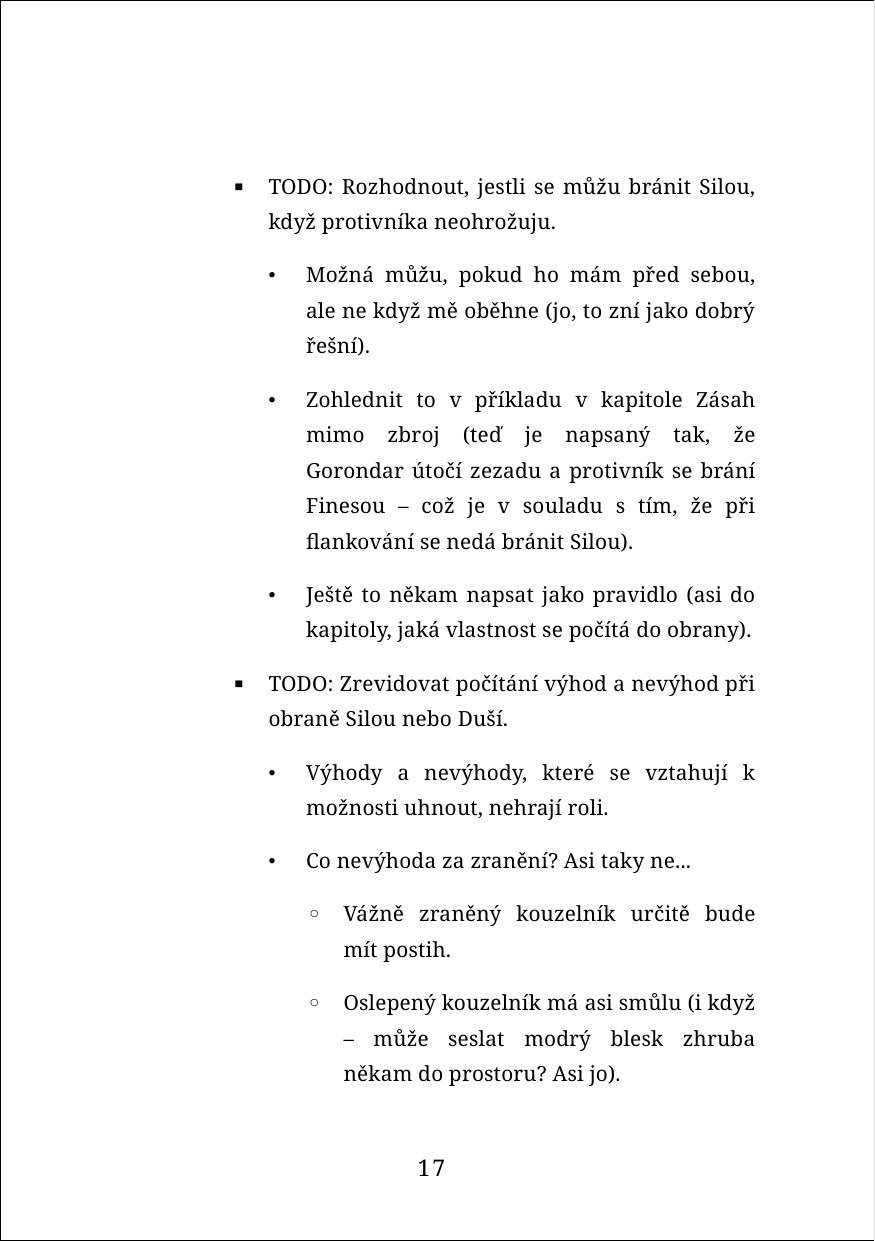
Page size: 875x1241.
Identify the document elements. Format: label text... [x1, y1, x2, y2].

list TODO: Rozhodnout, jestli se můžu bránit Silou, když protivníka neohrožuju. [231, 172, 756, 236]
list Vážně zraněný kouzelník určitě bude mít postih. [306, 899, 756, 963]
list Co nevýhoda za zranění? Asi taky ne... [268, 846, 756, 875]
list TODO: Zrevidovat počítání výhod a nevýhod při obraně Silou nebo Duší. [231, 669, 756, 733]
list Ještě to někam napsat jako pravidlo (asi do kapitoly, jaká vlastnost se počítá do obrany). [268, 580, 756, 644]
list Výhody a nevýhody, které se vztahují k možnosti uhnout, nehrají roli. [268, 758, 756, 822]
list Možná můžu, pokud ho mám před sebou, ale ne když mě oběhne (jo, to zní jako dobrý řešní). [268, 261, 756, 360]
list Zohlednit to v příkladu v kapitole Zásah mimo zbroj (teď je napsaný tak, že Gorondar útočí zezadu a protivník se brání Finesou – což je v souladu s tím, že při flankování se nedá bránit Silou). [268, 385, 756, 555]
list Oslepený kouzelník má asi smůlu (i když – může seslat modrý blesk zhruba někam do prostoru? Asi jo). [306, 988, 756, 1088]
